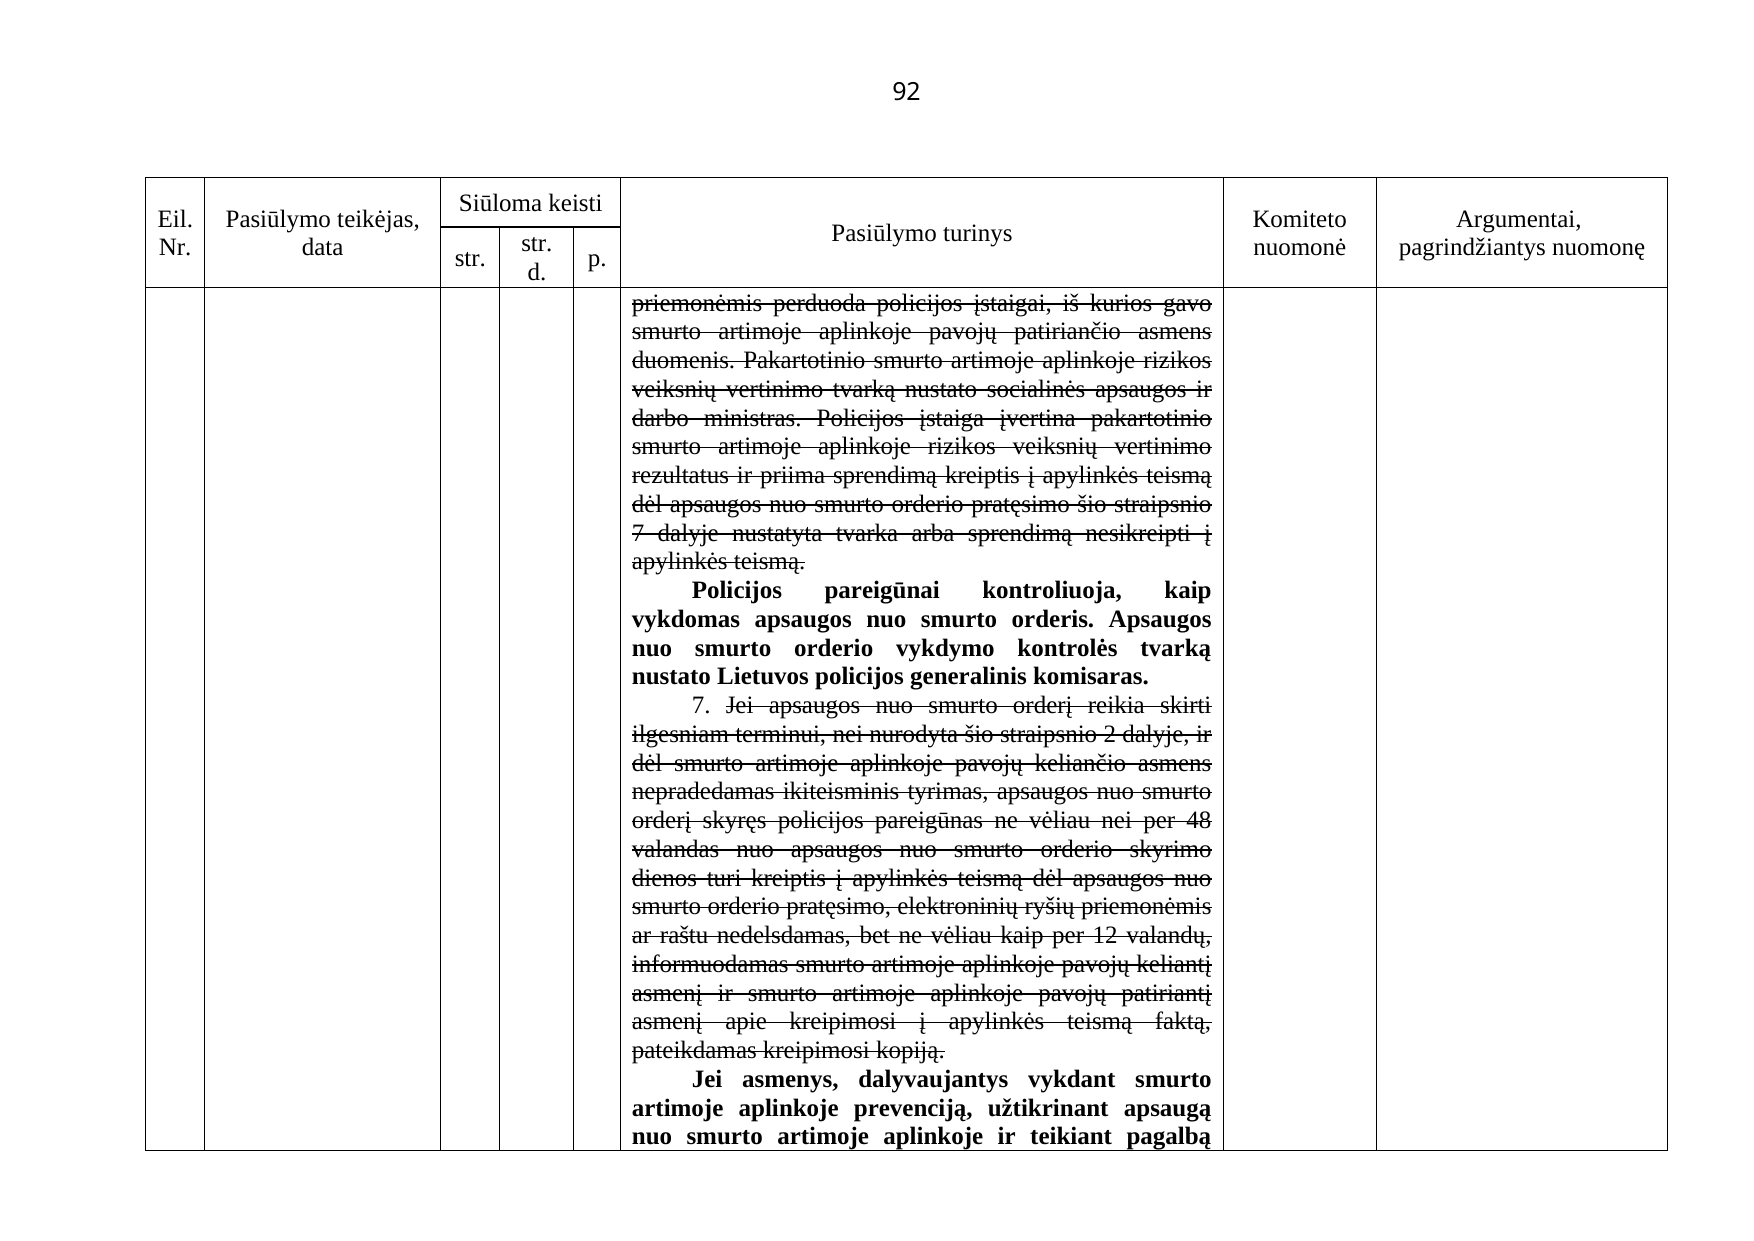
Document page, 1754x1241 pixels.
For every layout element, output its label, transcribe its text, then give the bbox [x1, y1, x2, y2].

table_cell [1377, 288, 1667, 1150]
table_header Siūloma keisti [441, 178, 620, 226]
table_header Argumentai, pagrindžiantys nuomonę [1377, 178, 1667, 287]
table_cell priemonėmis perduoda policijos įstaigai, iš kurios gavo smurto artimoje aplinkoje pavojų patiriančio asmens duomenis. Pakartotinio smurto artimoje aplinkoje rizikos veiksnių vertinimo tvarką nustato socialinės apsaugos ir darbo ministras. Policijos įstaiga įvertina pakartotinio smurto artimoje aplinkoje rizikos veiksnių vertinimo rezultatus ir priima sprendimą kreiptis į apylinkės teismą dėl apsaugos nuo smurto orderio pratęsimo šio straipsnio 7 dalyje nustatyta tvarka arba sprendimą nesikreipti į apylinkės teismą. Policijos pareigūnai kontroliuoja, kaip vykdomas apsaugos nuo smurto orderis. Apsaugos nuo smurto orderio vykdymo kontrolės tvarką nustato Lietuvos policijos generalinis komisaras. 7. Jei apsaugos nuo smurto orderį reikia skirti ilgesniam terminui, nei nurodyta šio straipsnio 2 dalyje, ir dėl smurto artimoje aplinkoje pavojų keliančio asmens nepradedamas ikiteisminis tyrimas, apsaugos nuo smurto orderį skyręs policijos pareigūnas ne vėliau nei per 48 valandas nuo apsaugos nuo smurto orderio skyrimo dienos turi kreiptis į apylinkės teismą dėl apsaugos nuo smurto orderio pratęsimo, elektroninių ryšių priemonėmis ar raštu nedelsdamas, bet ne vėliau kaip per 12 valandų, informuodamas smurto artimoje aplinkoje pavojų keliantį asmenį ir smurto artimoje aplinkoje pavojų patiriantį asmenį apie kreipimosi į apylinkės teismą faktą, pateikdamas kreipimosi kopiją. Jei asmenys, dalyvaujantys vykdant smurto artimoje aplinkoje prevenciją, užtikrinant apsaugą nuo smurto artimoje aplinkoje ir teikiant pagalbą [621, 288, 1223, 1150]
table_cell [205, 288, 440, 1150]
table_cell p. [574, 228, 620, 287]
table_cell [146, 288, 204, 1150]
table_cell str. d. [500, 228, 573, 287]
table_cell str. [441, 228, 499, 287]
table_header Pasiūlymo turinys [621, 178, 1223, 287]
table_cell [574, 288, 620, 1150]
table_cell [441, 288, 499, 1150]
table_header Eil. Nr. [146, 178, 204, 287]
table_header Komiteto nuomonė [1224, 178, 1376, 287]
table_cell [1224, 288, 1376, 1150]
table_header Pasiūlymo teikėjas, data [205, 178, 440, 287]
table_cell [500, 288, 573, 1150]
